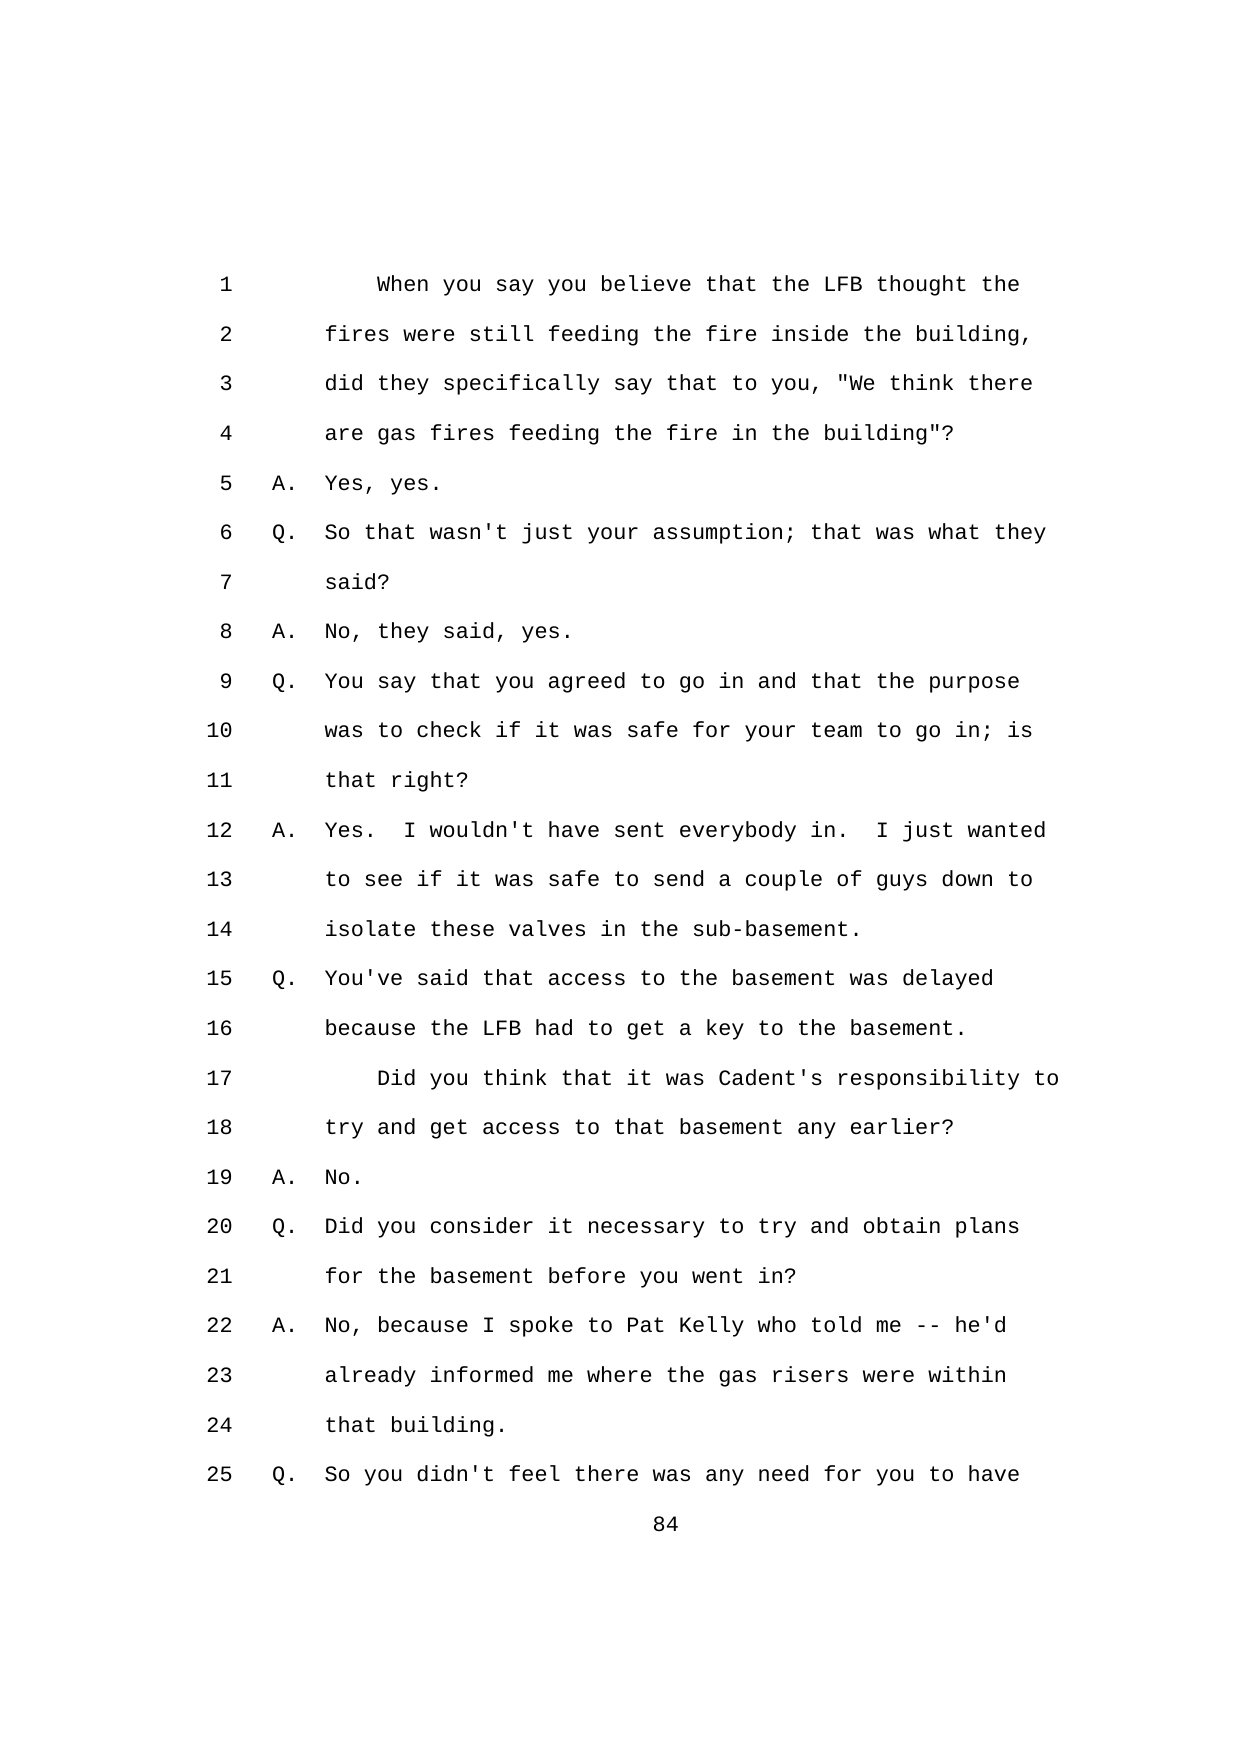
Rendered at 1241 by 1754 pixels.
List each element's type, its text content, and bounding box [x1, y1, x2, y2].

text 3 did they specifically say that to you, "We think there [75, 372, 1165, 397]
text 12 A. Yes. I wouldn't have sent everybody in. I just wanted [75, 819, 1165, 843]
text 84 [75, 1513, 1165, 1538]
text 15 Q. You've said that access to the basement was delayed [75, 967, 1165, 992]
text 14 isolate these valves in the sub-basement. [75, 918, 1165, 943]
text 9 Q. You say that you agreed to go in and that the purpose [75, 670, 1165, 695]
text 6 Q. So that wasn't just your assumption; that was what they [75, 521, 1165, 546]
text 1 When you say you believe that the LFB thought the [75, 273, 1165, 298]
text 8 A. No, they said, yes. [75, 620, 1165, 645]
text 4 are gas fires feeding the fire in the building"? [75, 422, 1165, 447]
text 2 fires were still feeding the fire inside the building, [75, 323, 1165, 348]
text 19 A. No. [75, 1166, 1165, 1191]
text 20 Q. Did you consider it necessary to try and obtain plans [75, 1215, 1165, 1240]
text 7 said? [75, 571, 1165, 596]
text 13 to see if it was safe to send a couple of guys down to [75, 868, 1165, 893]
text 5 A. Yes, yes. [75, 472, 1165, 496]
text 22 A. No, because I spoke to Pat Kelly who told me -- he'd [75, 1314, 1165, 1339]
text 21 for the basement before you went in? [75, 1265, 1165, 1290]
text 17 Did you think that it was Cadent's responsibility to [75, 1067, 1165, 1091]
text 25 Q. So you didn't feel there was any need for you to have [75, 1463, 1165, 1488]
text 18 try and get access to that basement any earlier? [75, 1116, 1165, 1141]
text 11 that right? [75, 769, 1165, 794]
text 10 was to check if it was safe for your team to go in; is [75, 719, 1165, 744]
text 24 that building. [75, 1414, 1165, 1438]
text 23 already informed me where the gas risers were within [75, 1364, 1165, 1389]
text 16 because the LFB had to get a key to the basement. [75, 1017, 1165, 1042]
